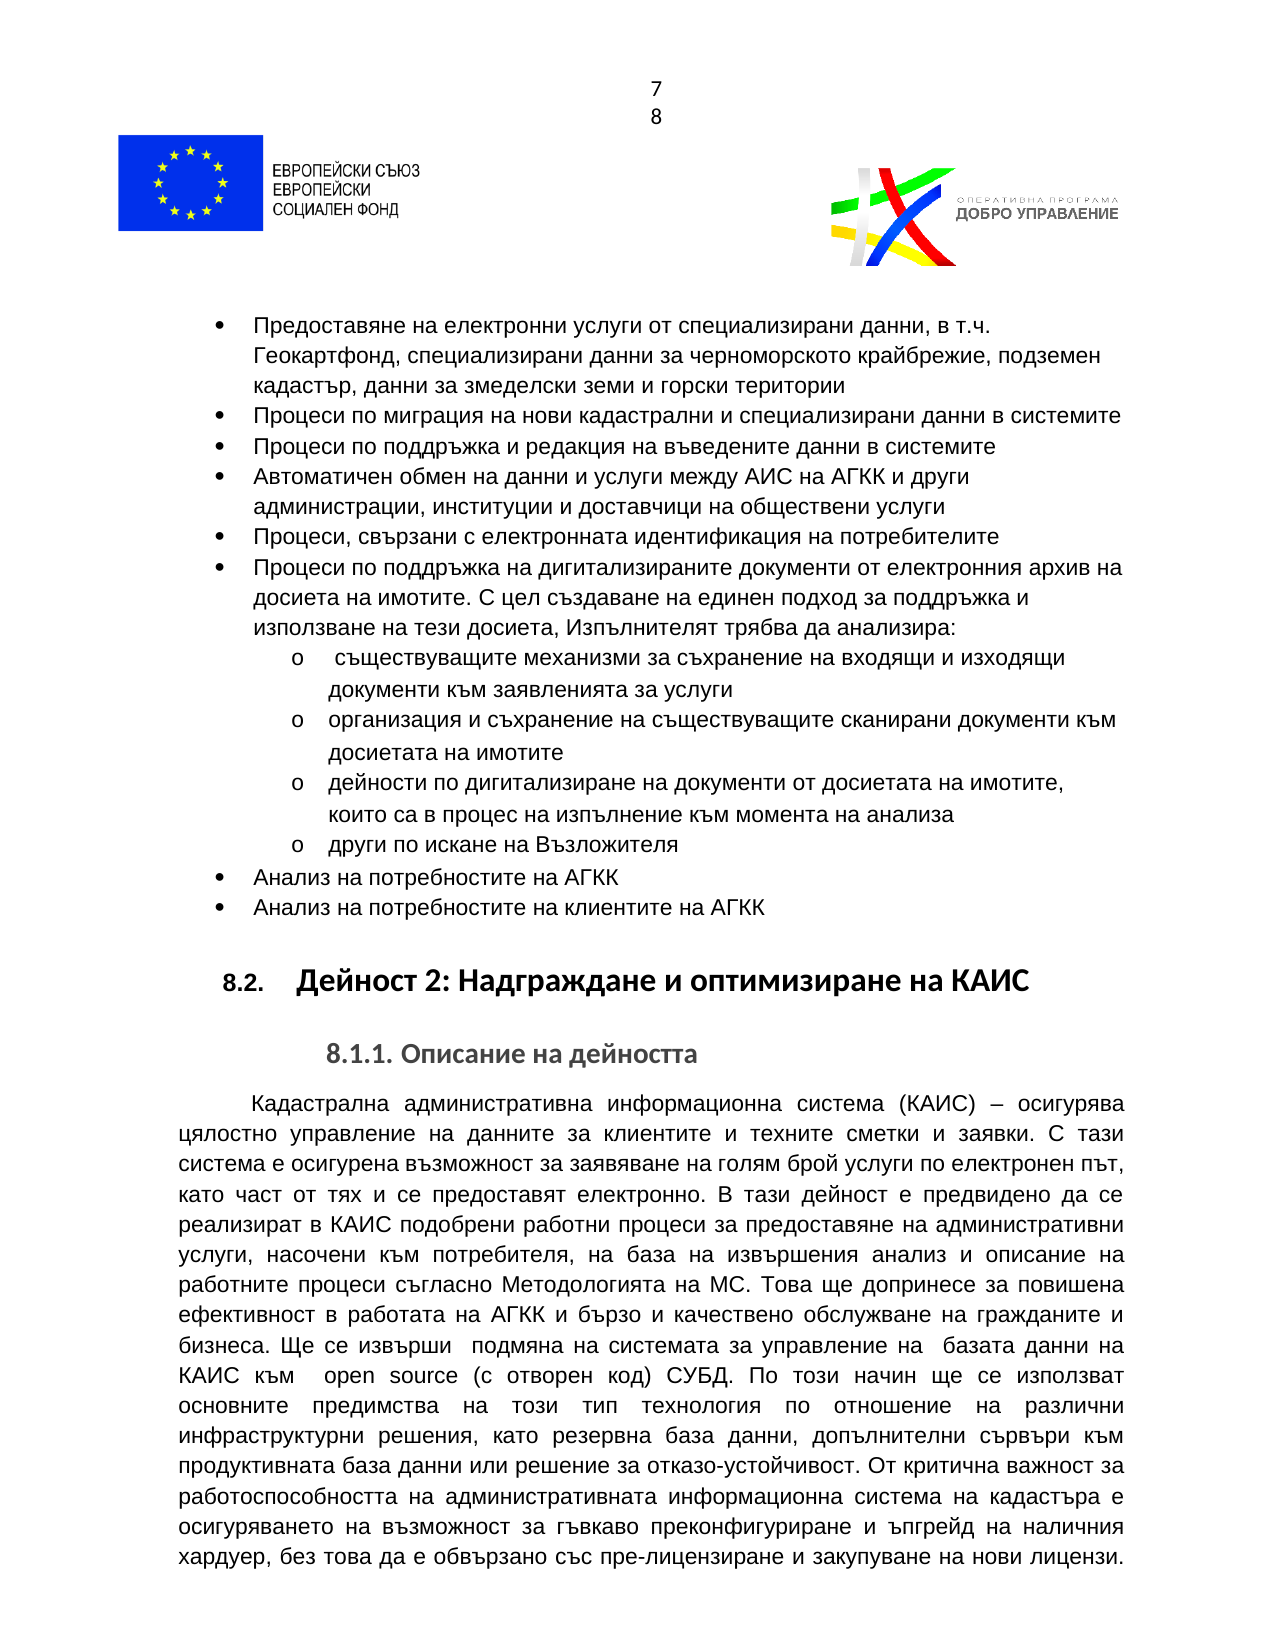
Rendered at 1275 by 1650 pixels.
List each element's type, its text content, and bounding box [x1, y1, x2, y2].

list Процеси по поддръжка и редакция на въведените данни в системите [216, 433, 1125, 459]
list други по искане на Възложителя [291, 831, 1125, 859]
list Автоматичен обмен на данни и услуги между АИС на АГКК и други администрации, институции и доставчици на обществени услуги [216, 463, 1125, 519]
list Процеси по поддръжка на дигитализираните документи от електронния архив на досиета на имотите. С цел създаване на единен подход за поддръжка и използване на тези досиета, Изпълнителят трябва да анализира: [216, 553, 1125, 640]
list Процеси по миграция на нови кадастрални и специализирани данни в системите [216, 402, 1125, 429]
subtitle Описание на дейността [326, 1036, 1125, 1071]
list дейности по дигитализиране на документи от досиетата на имотите, които са в процес на изпълнение към момента на анализа [291, 769, 1125, 827]
subtitle Дейност 2: Надграждане и оптимизиране на КАИС [222, 958, 1125, 999]
list Процеси, свързани с електронната идентификация на потребителите [216, 523, 1125, 549]
text Кадастрална административна информационна система (КАИС) – осигурява цялостно управление на данните за клиентите и техните сметки и заявки. С тази система е осигурена възможност за заявяване на голям брой услуги по електронен път, като част от тях и се предоставят електронно. В тази дейност е предвидено да се реализират в КАИС подобрени работни процеси за предоставяне на административни услуги, насочени към потребителя, на база на извършения анализ и описание на работните процеси съгласно Методологията на МС. Това ще допринесе за повишена ефективност в работата на АГКК и бързо и качествено обслужване на гражданите и бизнеса. Ще се извърши подмяна на системата за управление на базата данни на КАИС към open source (с отворен код) СУБД. По този начин ще се използват основните предимства на този тип технология по отношение на различни инфраструктурни решения, като резервна база данни, допълнителни сървъри към продуктивната база данни или решение за отказо-устойчивост. От критична важност за работоспособността на административната информационна система на кадастъра е осигуряването на възможност за гъвкаво преконфигуриране и ъпгрейд на наличния хардуер, без това да е обвързано със пре-лицензиране и закупуване на нови лицензи. [178, 1090, 1125, 1569]
list Анализ на потребностите на АГКК [216, 864, 1125, 890]
list Предоставяне на електронни услуги от специализирани данни, в т.ч. Геокартфонд, специализирани данни за черноморското крайбрежие, подземен кадастър, данни за змеделски земи и горски територии [216, 312, 1125, 398]
list организация и съхранение на съществуващите сканирани документи към досиетата на имотите [291, 706, 1125, 765]
list Анализ на потребностите на клиентите на АГКК [216, 894, 1125, 920]
list съществуващите механизми за съхранение на входящи и изходящи документи към заявленията за услуги [291, 644, 1125, 703]
